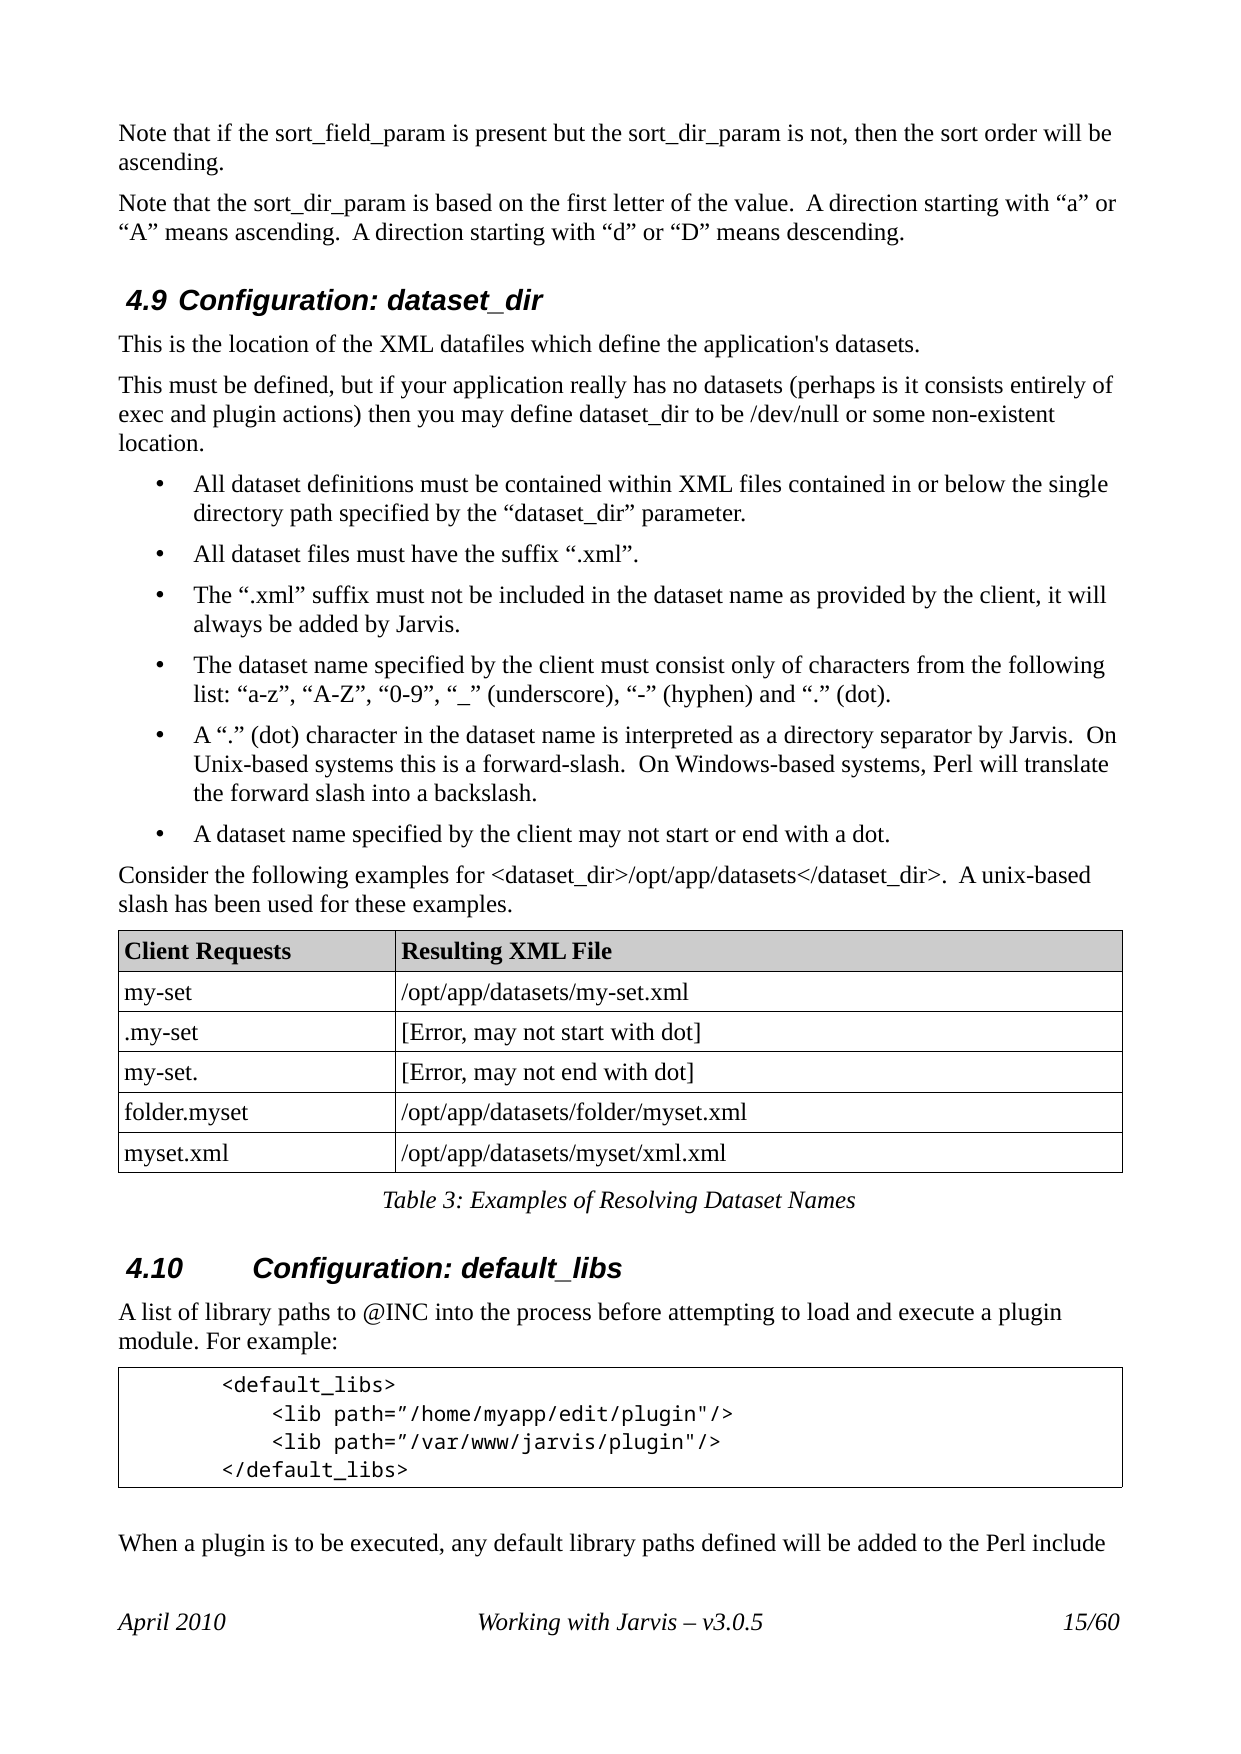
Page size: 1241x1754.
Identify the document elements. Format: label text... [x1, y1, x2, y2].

table_cell /opt/app/datasets/myset/xml.xml [396, 1133, 1122, 1172]
table_cell .my-set [119, 1012, 395, 1051]
table_cell my-set [119, 972, 395, 1011]
text <lib path=”/home/myapp/edit/plugin"/> [119, 1396, 1122, 1424]
subtitle Configuration: dataset_dir [118, 283, 1122, 317]
list A dataset name specified by the client may not start or end with a dot. [156, 819, 1122, 848]
text This is the location of the XML datafiles which define the application's datasets. [118, 329, 1122, 358]
text Consider the following examples for <dataset_dir>/opt/app/datasets</dataset_dir>. A unix-based slash has been used for these examples. [118, 860, 1122, 918]
table_cell my-set. [119, 1052, 395, 1092]
table_cell myset.xml [119, 1133, 395, 1172]
list All dataset definitions must be contained within XML files contained in or below the single directory path specified by the “dataset_dir” parameter. [156, 469, 1122, 527]
text A list of library paths to @INC into the process before attempting to load and execute a plugin module. For example: [118, 1297, 1122, 1355]
text <default_libs> [119, 1368, 1122, 1396]
table_cell [Error, may not start with dot] [396, 1012, 1122, 1051]
text <lib path=”/var/www/jarvis/plugin"/> [119, 1424, 1122, 1452]
list The “.xml” suffix must not be included in the dataset name as provided by the client, it will always be added by Jarvis. [156, 580, 1122, 638]
table_cell /opt/app/datasets/folder/myset.xml [396, 1093, 1122, 1132]
list The dataset name specified by the client must consist only of characters from the following list: “a-z”, “A-Z”, “0-9”, “_” (underscore), “-” (hyphen) and “.” (dot). [156, 650, 1122, 708]
list All dataset files must have the suffix “.xml”. [156, 539, 1122, 568]
list A “.” (dot) character in the dataset name is interpreted as a directory separator by Jarvis. On Unix-based systems this is a forward-slash. On Windows-based systems, Perl will translate the forward slash into a backslash. [156, 720, 1122, 807]
text Note that if the sort_field_param is present but the sort_dir_param is not, then the sort order will be ascending. [118, 118, 1122, 176]
table_header Resulting XML File [396, 931, 1122, 971]
table_cell /opt/app/datasets/my-set.xml [396, 972, 1122, 1011]
text Note that the sort_dir_param is based on the first letter of the value. A direction starting with “a” or “A” means ascending. A direction starting with “d” or “D” means descending. [118, 188, 1122, 246]
text </default_libs> [119, 1452, 1122, 1487]
text This must be defined, but if your application really has no datasets (perhaps is it consists entirely of exec and plugin actions) then you may define dataset_dir to be /dev/null or some non-existent location. [118, 370, 1122, 457]
table_cell [Error, may not end with dot] [396, 1052, 1122, 1092]
text When a plugin is to be executed, any default library paths defined will be added to the Perl include [118, 1528, 1122, 1557]
table_header Client Requests [119, 931, 395, 971]
text Table 3: Examples of Resolving Dataset Names [118, 1185, 1122, 1214]
table_cell folder.myset [119, 1093, 395, 1132]
subtitle Configuration: default_libs [118, 1251, 1122, 1285]
